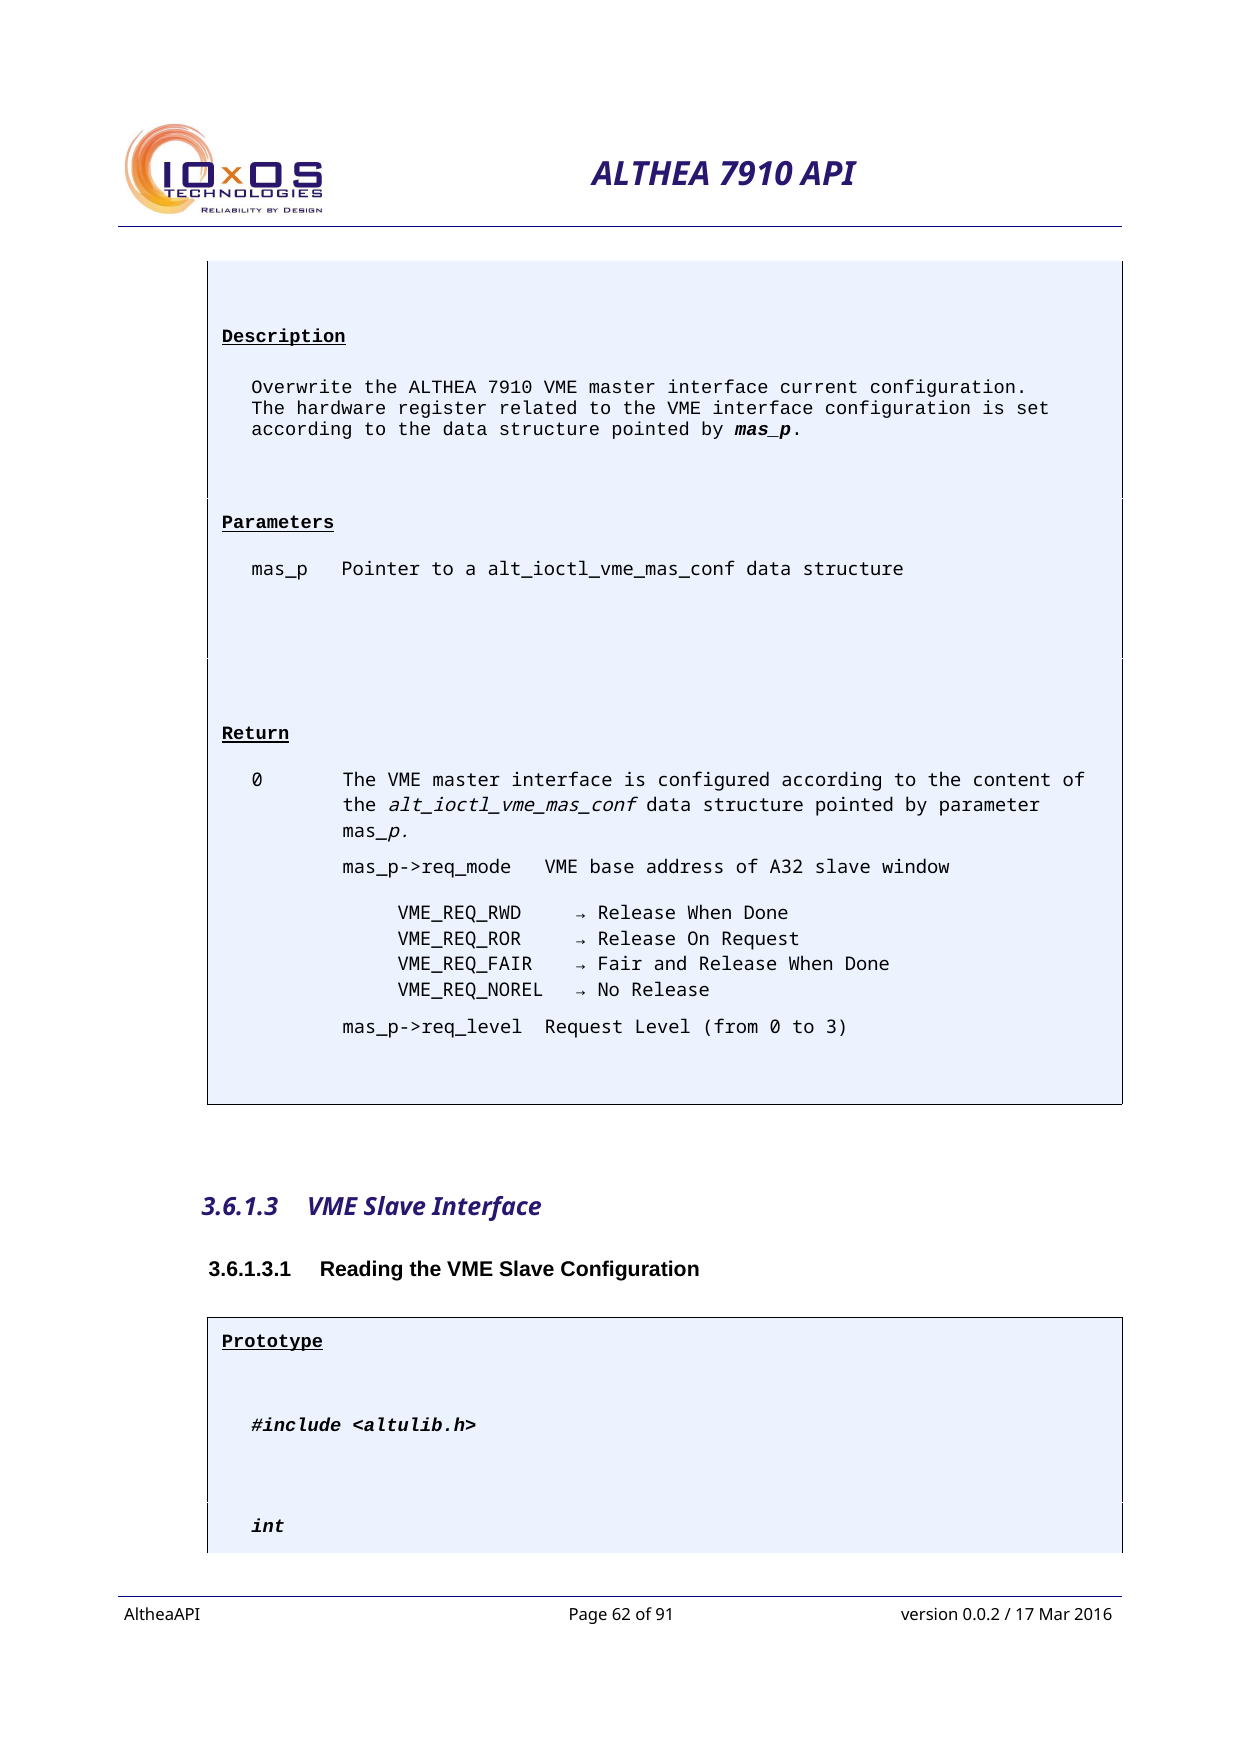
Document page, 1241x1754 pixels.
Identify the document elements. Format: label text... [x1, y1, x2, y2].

table_header [208, 760, 246, 848]
subtitle Parameters [208, 498, 1122, 549]
table_cell [246, 1007, 337, 1053]
table_cell [208, 894, 246, 1007]
table_header [208, 549, 246, 586]
table_header 0 [246, 760, 337, 848]
subtitle Return [208, 709, 1122, 760]
text #include <altulib.h> [208, 1401, 1122, 1452]
table_cell mas_p->req_mode [337, 848, 539, 894]
table_header The VME master interface is configured according to the content of the alt_ioctl_vme_mas_conf data structure pointed by parameter mas_p. [337, 760, 1122, 848]
table_cell mas_p->req_level [337, 1007, 539, 1053]
subtitle Description [208, 312, 1122, 363]
table_cell [246, 848, 337, 894]
table_cell Request Level (from 0 to 3) [539, 1007, 1122, 1053]
picture [123, 123, 323, 217]
text Prototype [208, 1318, 1122, 1350]
subtitle VME Slave Interface [195, 1188, 1122, 1222]
table_cell [208, 848, 246, 894]
text Overwrite the ALTHEA 7910 VME master interface current configuration. [208, 363, 1122, 399]
table_header mas_p [246, 549, 336, 586]
text The hardware register related to the VME interface configuration is set according to the data structure pointed by mas_p. [208, 399, 1122, 441]
table_cell VME base address of A32 slave window [539, 848, 1122, 894]
table_cell [208, 1007, 246, 1053]
table_cell [246, 894, 337, 1007]
text int [208, 1502, 1122, 1553]
table_header Pointer to a alt_ioctl_vme_mas_conf data structure [336, 549, 1122, 586]
table_cell VME_REQ_RWD → Release When Done VME_REQ_ROR → Release On Request VME_REQ_FAIR → Fair and Release When Done VME_REQ_NOREL → No Release [337, 894, 1122, 1007]
subtitle Reading the VME Slave Configuration [202, 1258, 1122, 1281]
